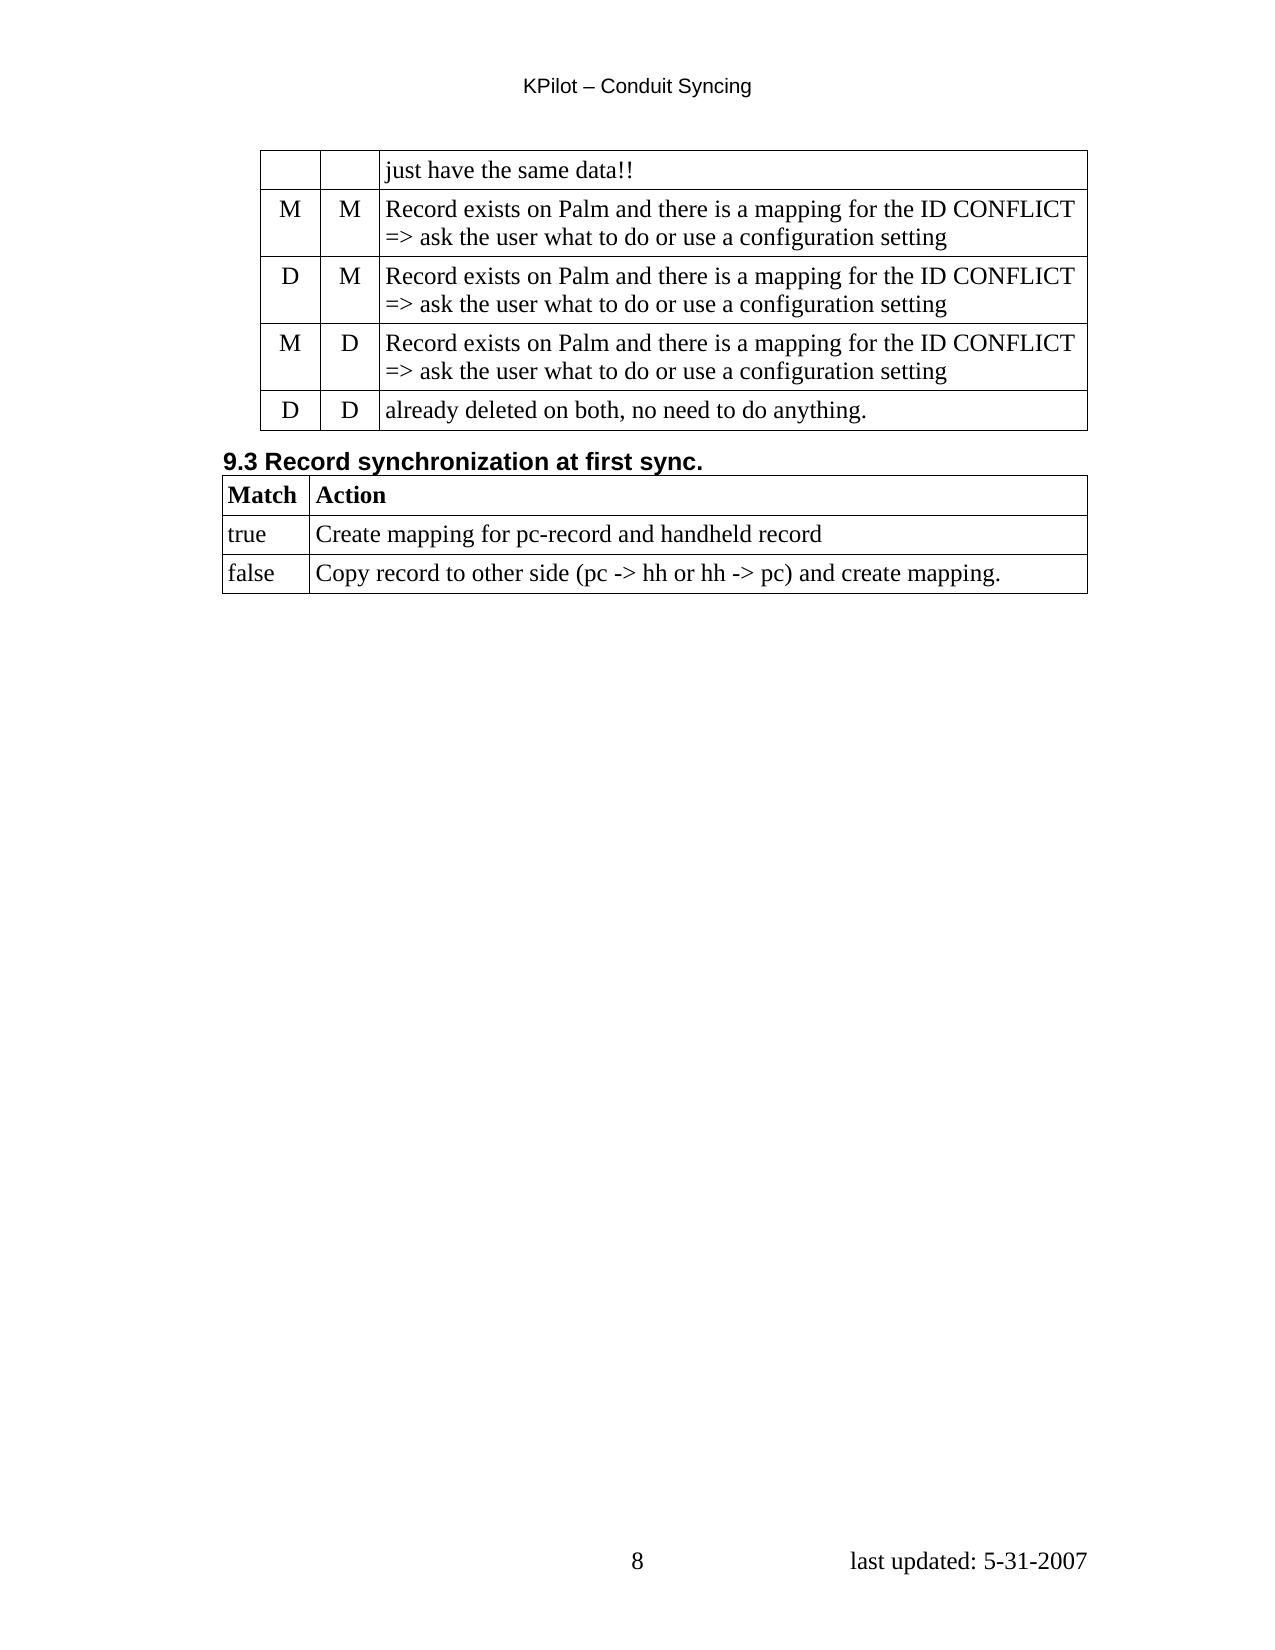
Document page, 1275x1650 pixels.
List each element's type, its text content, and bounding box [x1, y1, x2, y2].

table_cell Create mapping for pc-record and handheld record [310, 516, 1087, 554]
table_cell Record exists on Palm and there is a mapping for the ID CONFLICT => ask the user what to do or use a configuration setting [380, 324, 1087, 390]
table_cell already deleted on both, no need to do anything. [380, 391, 1087, 429]
table_cell D [261, 391, 320, 429]
table_header Action [310, 476, 1087, 514]
table_cell [261, 151, 320, 189]
table_cell D [321, 324, 379, 390]
table_cell just have the same data!! [380, 151, 1087, 189]
table_cell M [321, 257, 379, 323]
subtitle 9.3 Record synchronization at first sync. [223, 447, 1087, 475]
table_cell D [261, 257, 320, 323]
table_cell Copy record to other side (pc -> hh or hh -> pc) and create mapping. [310, 555, 1087, 593]
table_cell [321, 151, 379, 189]
table_cell D [321, 391, 379, 429]
table_cell M [261, 190, 320, 256]
table_cell M [261, 324, 320, 390]
table_cell Record exists on Palm and there is a mapping for the ID CONFLICT => ask the user what to do or use a configuration setting [380, 190, 1087, 256]
table_cell false [223, 555, 309, 593]
table_cell true [223, 516, 309, 554]
table_cell M [321, 190, 379, 256]
table_header Match [223, 476, 309, 514]
table_cell Record exists on Palm and there is a mapping for the ID CONFLICT => ask the user what to do or use a configuration setting [380, 257, 1087, 323]
